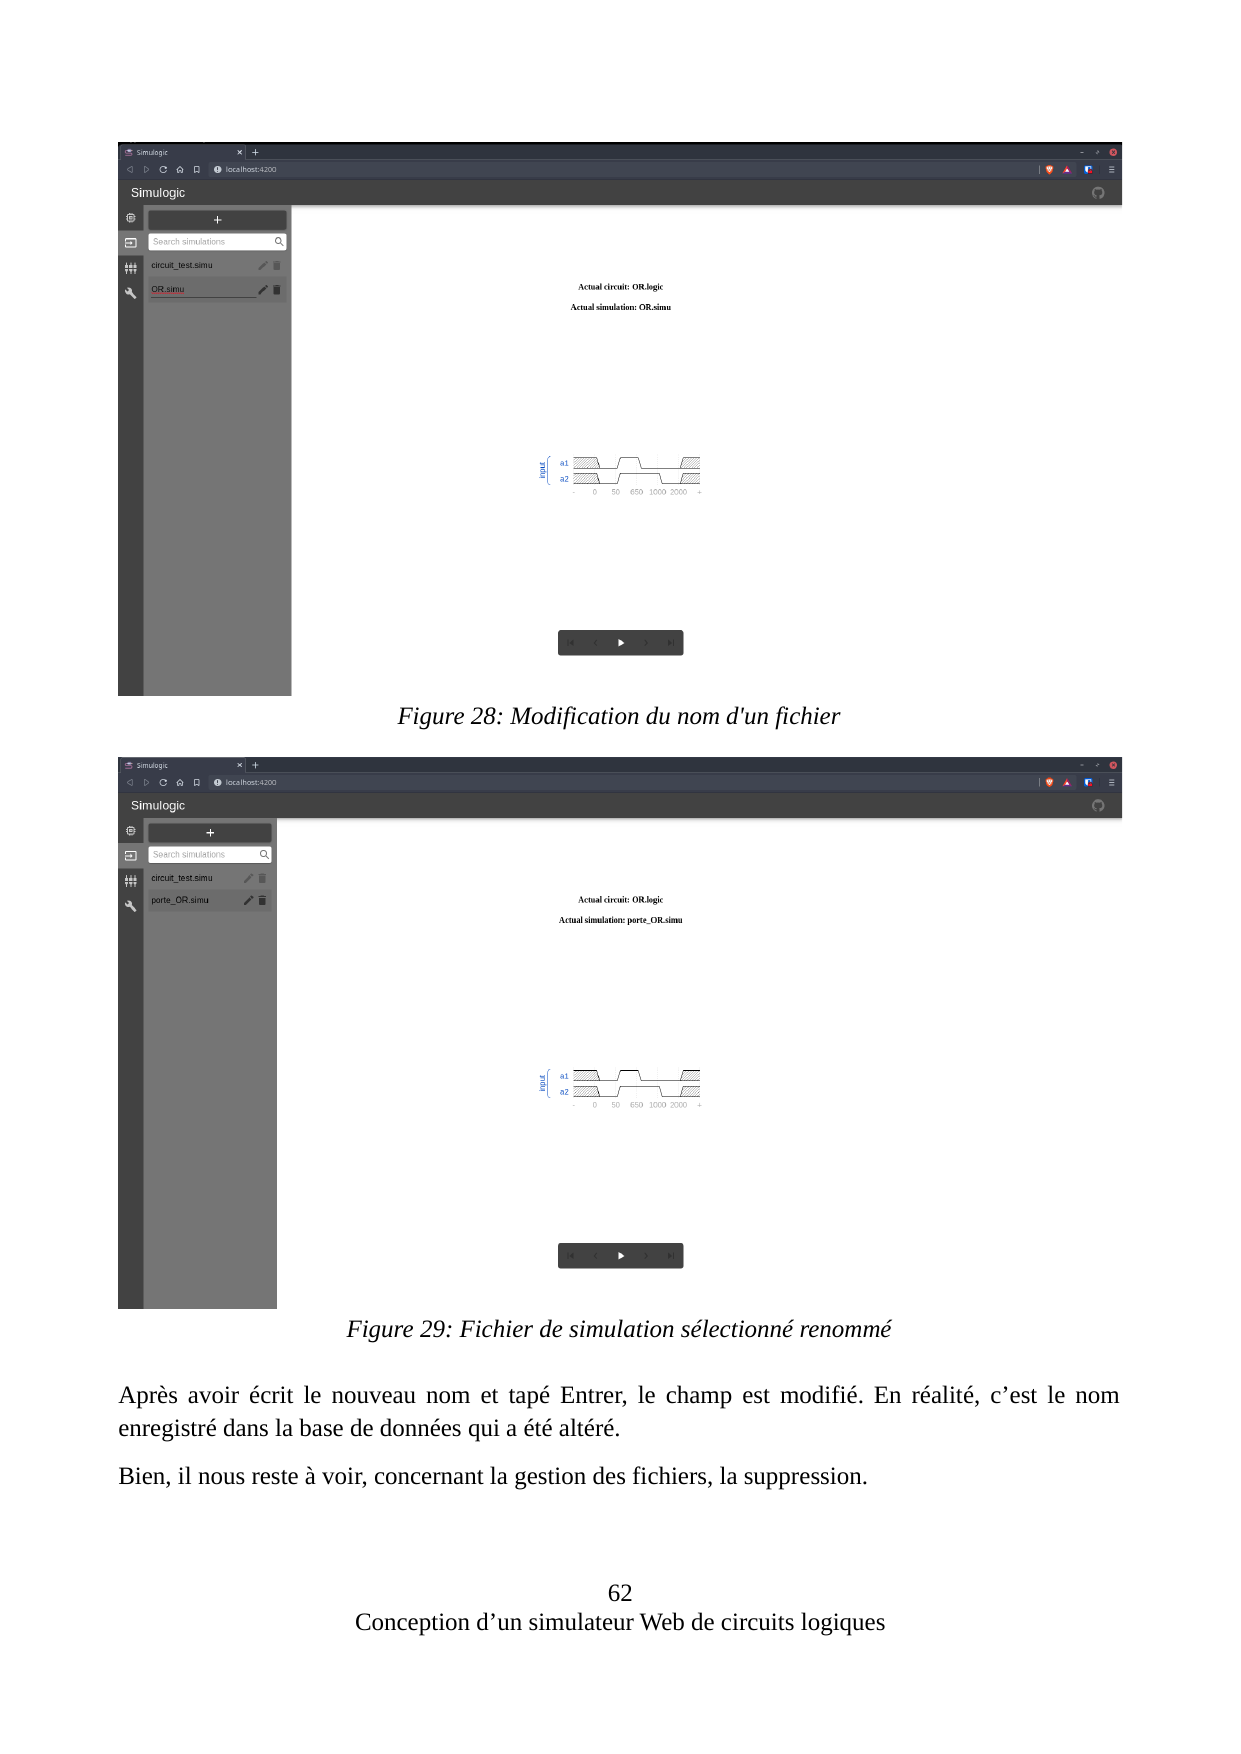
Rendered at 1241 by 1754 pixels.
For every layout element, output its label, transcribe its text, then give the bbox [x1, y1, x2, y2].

picture [118, 757, 1123, 1309]
picture [118, 142, 1123, 696]
text Bien, il nous reste à voir, concernant la gestion des fichiers, la suppression. [118, 1461, 1122, 1490]
text Figure 29: Fichier de simulation sélectionné renommé [118, 1309, 1122, 1342]
text [118, 118, 1122, 142]
text Figure 28: Modification du nom d'un fichier [118, 696, 1122, 729]
text [118, 729, 1122, 757]
text Après avoir écrit le nouveau nom et tapé Entrer, le champ est modifié. En réalité, c’est le nom enregistré dans la base de données qui a été altéré. [118, 1342, 1122, 1442]
